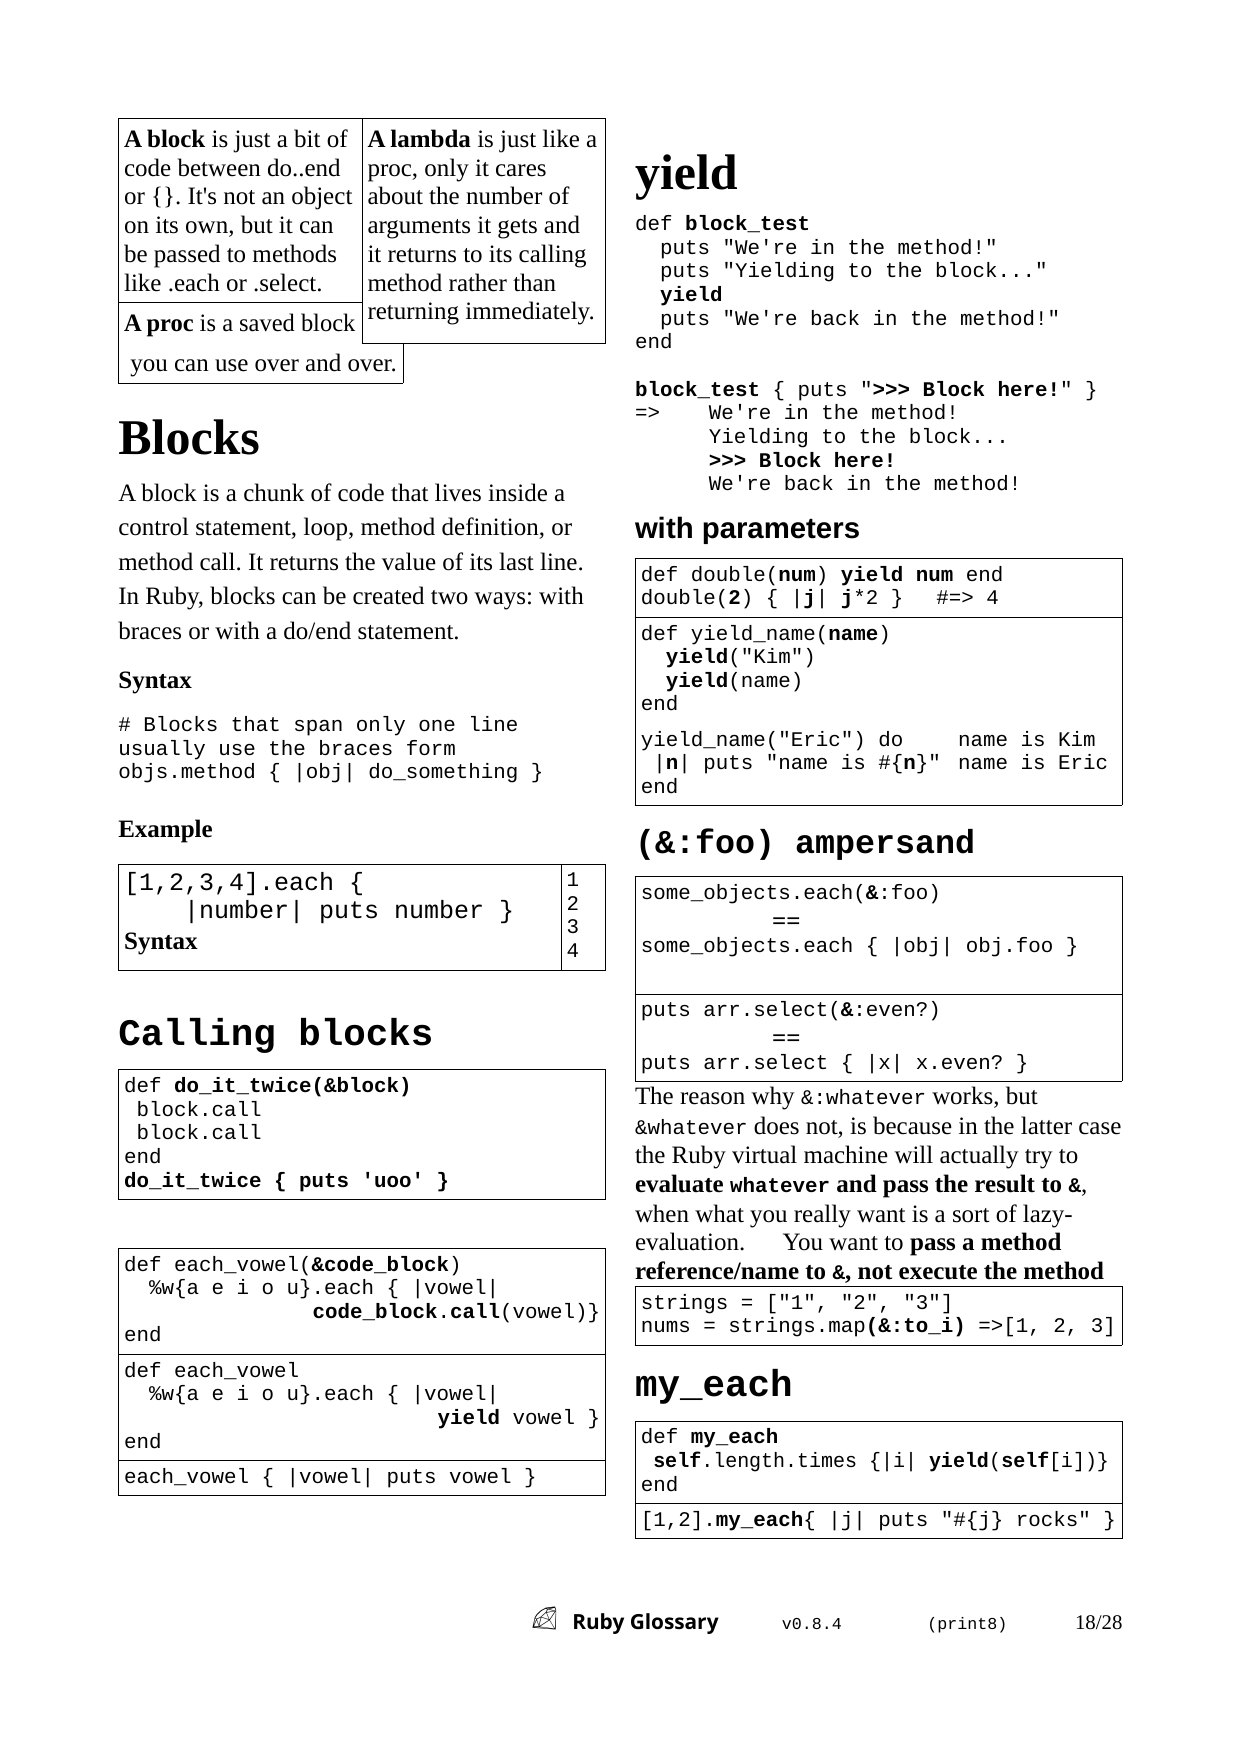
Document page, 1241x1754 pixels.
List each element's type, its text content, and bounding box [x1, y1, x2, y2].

text Syntax [118, 665, 605, 694]
text objs.method { |obj| do_something } [118, 761, 605, 785]
text The reason why &:whatever works, but &whatever does not, is because in the latter case the Ruby virtual machine will actually try to evaluate whatever and pass the result to &, when what you really want is a sort of lazy-evaluation. You want to pass a method reference/name to &, not execute the method [635, 1082, 1122, 1286]
table_cell yield_name("Eric") do |n| puts "name is #{n}" end [636, 723, 952, 805]
table_header A block is just a bit of code between do..end or {}. It's not an object on its own, but it can be passed to methods like .each or .select. [119, 119, 362, 302]
subtitle yield [635, 143, 1122, 201]
table_header def each_vowel(&code_block) %w{a e i o u}.each { |vowel| code_block.call(vowel)} end [119, 1249, 605, 1354]
table_cell each_vowel { |vowel| puts vowel } [119, 1461, 605, 1495]
table_header def double(num) yield num end double(2) { |j| j*2 } #=> 4 [636, 559, 1122, 617]
text end [635, 331, 1122, 355]
table_header def do_it_twice(&block) block.call block.call end do_it_twice { puts 'uoo' } [119, 1070, 605, 1199]
text >>> Block here! [635, 449, 1122, 473]
table_cell puts arr.select(&:even?) == puts arr.select { |x| x.even? } [636, 995, 1122, 1081]
table_cell you can use over and over. [119, 343, 403, 383]
text block_test { puts ">>> Block here!" } [635, 379, 1122, 402]
subtitle my_each [635, 1366, 1122, 1408]
table_header [952, 618, 1122, 723]
subtitle with parameters [635, 511, 1122, 545]
table_header A lambda is just like a proc, only it cares about the number of arguments it gets and it returns to its calling method rather than returning immediately. [363, 119, 605, 342]
subtitle Calling blocks [118, 1014, 605, 1057]
text => We're in the method! [635, 402, 1122, 426]
table_header some_objects.each(&:foo) == some_objects.each { |obj| obj.foo } [636, 877, 1122, 993]
text puts "We're back in the method!" [635, 308, 1122, 331]
text # Blocks that span only one line usually use the braces form [118, 714, 605, 761]
text def block_test [635, 213, 1122, 237]
table_header 1 2 3 4 [562, 865, 605, 969]
text Yielding to the block... [635, 426, 1122, 449]
text A block is a chunk of code that lives inside a control statement, loop, method definition, or method call. It returns the value of its last line. In Ruby, blocks can be created two ways: with braces or with a do/end statement. [118, 478, 605, 644]
subtitle (&:foo) ampersand [635, 826, 1122, 864]
text puts "Yielding to the block..." [635, 260, 1122, 284]
table_header [1,2,3,4].each { |number| puts number } Syntax [119, 865, 561, 969]
picture [530, 1605, 557, 1630]
table_cell [1,2].my_each{ |j| puts "#{j} rocks" } [636, 1504, 1122, 1538]
table_cell [404, 344, 605, 383]
text We're back in the method! [635, 473, 1122, 497]
table_cell A proc is a saved block [119, 303, 362, 342]
text puts "We're in the method!" [635, 237, 1122, 260]
table_cell name is Kim name is Eric [952, 723, 1122, 805]
text Example [118, 814, 605, 843]
table_header def yield_name(name) yield("Kim") yield(name) end [636, 618, 952, 723]
table_header strings = ["1", "2", "3"] nums = strings.map(&:to_i) =>[1, 2, 3] [636, 1287, 1122, 1345]
table_header def my_each self.length.times {|i| yield(self[i])} end [636, 1422, 1122, 1503]
table_cell def each_vowel %w{a e i o u}.each { |vowel| yield vowel } end [119, 1355, 605, 1460]
text yield [635, 284, 1122, 308]
subtitle Blocks [118, 408, 605, 465]
